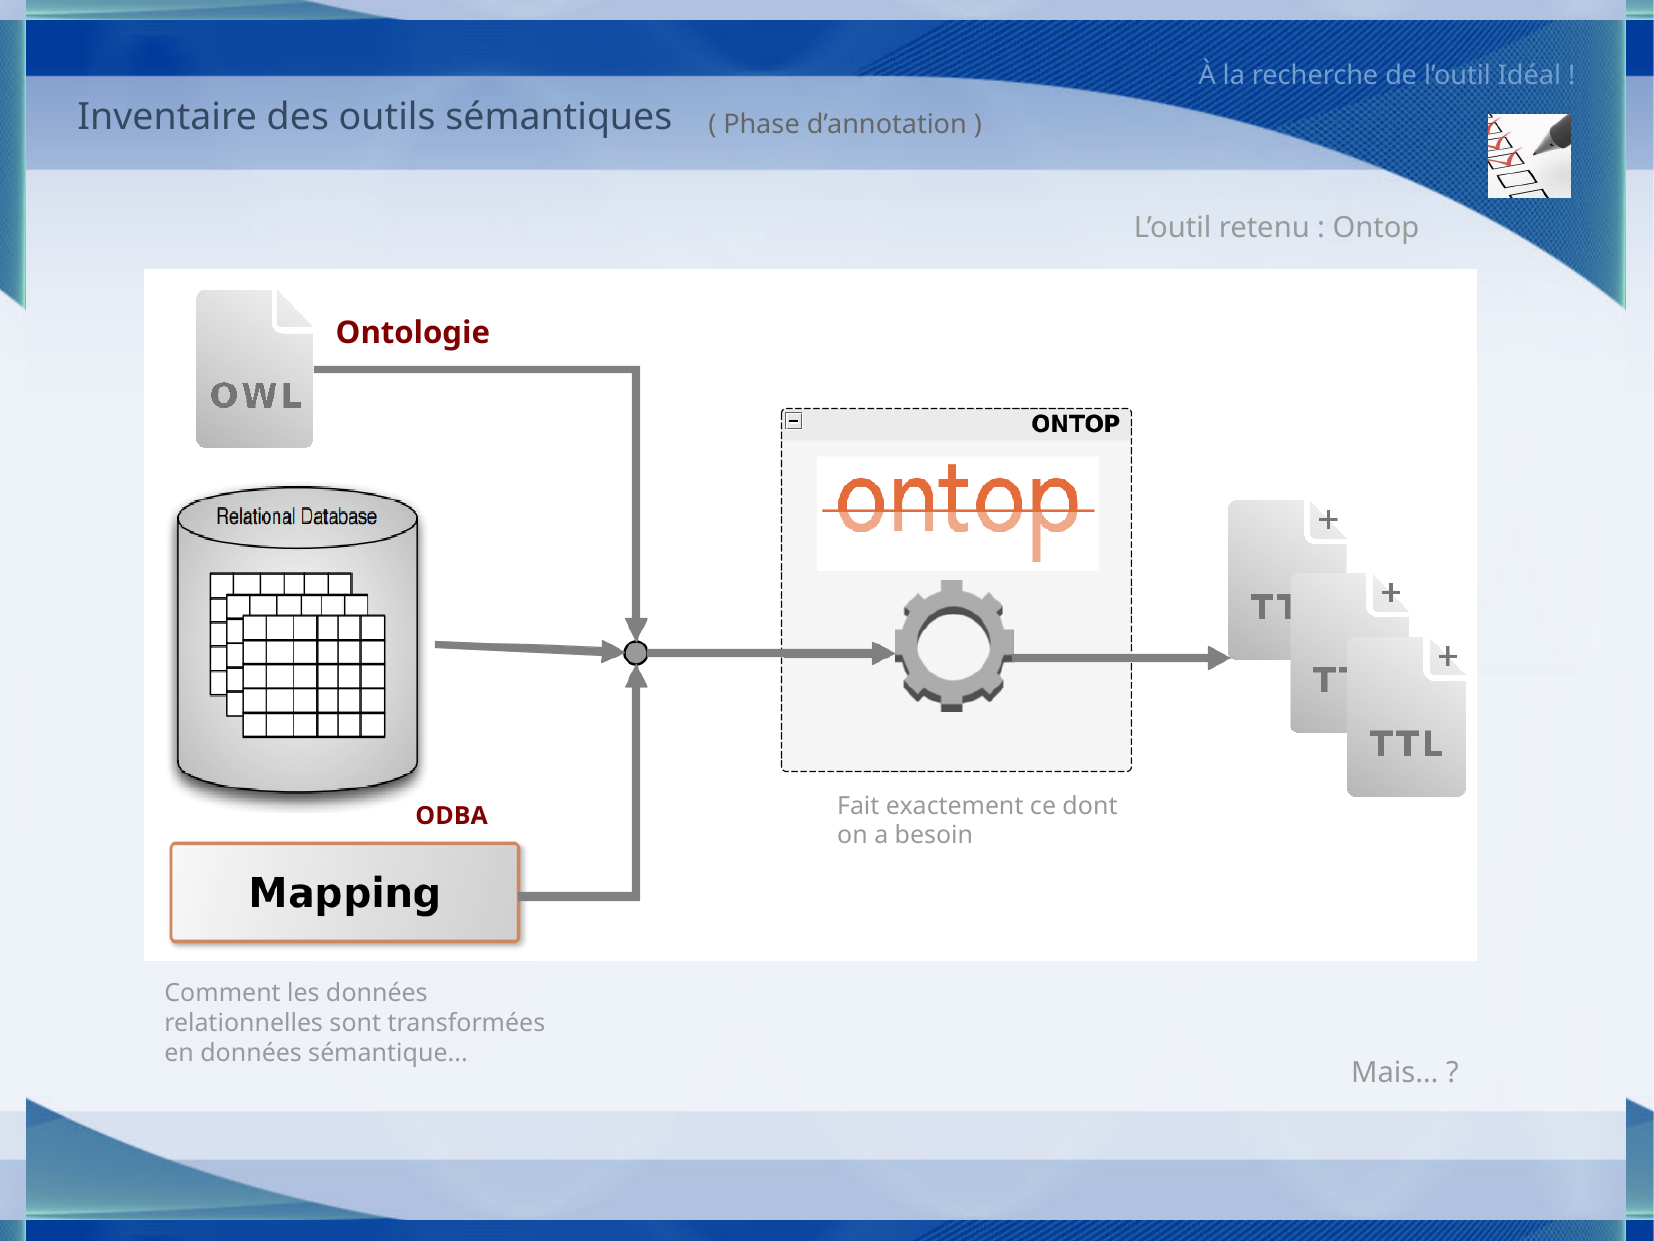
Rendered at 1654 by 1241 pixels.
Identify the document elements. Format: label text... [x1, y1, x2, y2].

title Inventaire des outils sémantiques [42, 77, 709, 154]
text_box Mais… ? [1350, 1047, 1489, 1094]
text_box ODBA [415, 803, 517, 827]
text_box Fait exactement ce dont on a besoin [837, 787, 1122, 851]
text_box ( Phase d’annotation ) [708, 97, 1016, 148]
text_box À la recherche de l’outil Idéal ! [1198, 26, 1625, 121]
text_box L’outil retenu : Ontop [1133, 202, 1459, 249]
text_box Comment les données relationnelles sont transformées en données sémantique... [164, 975, 591, 1067]
text_box Ontologie [335, 306, 511, 356]
picture [0, 0, 1654, 1241]
